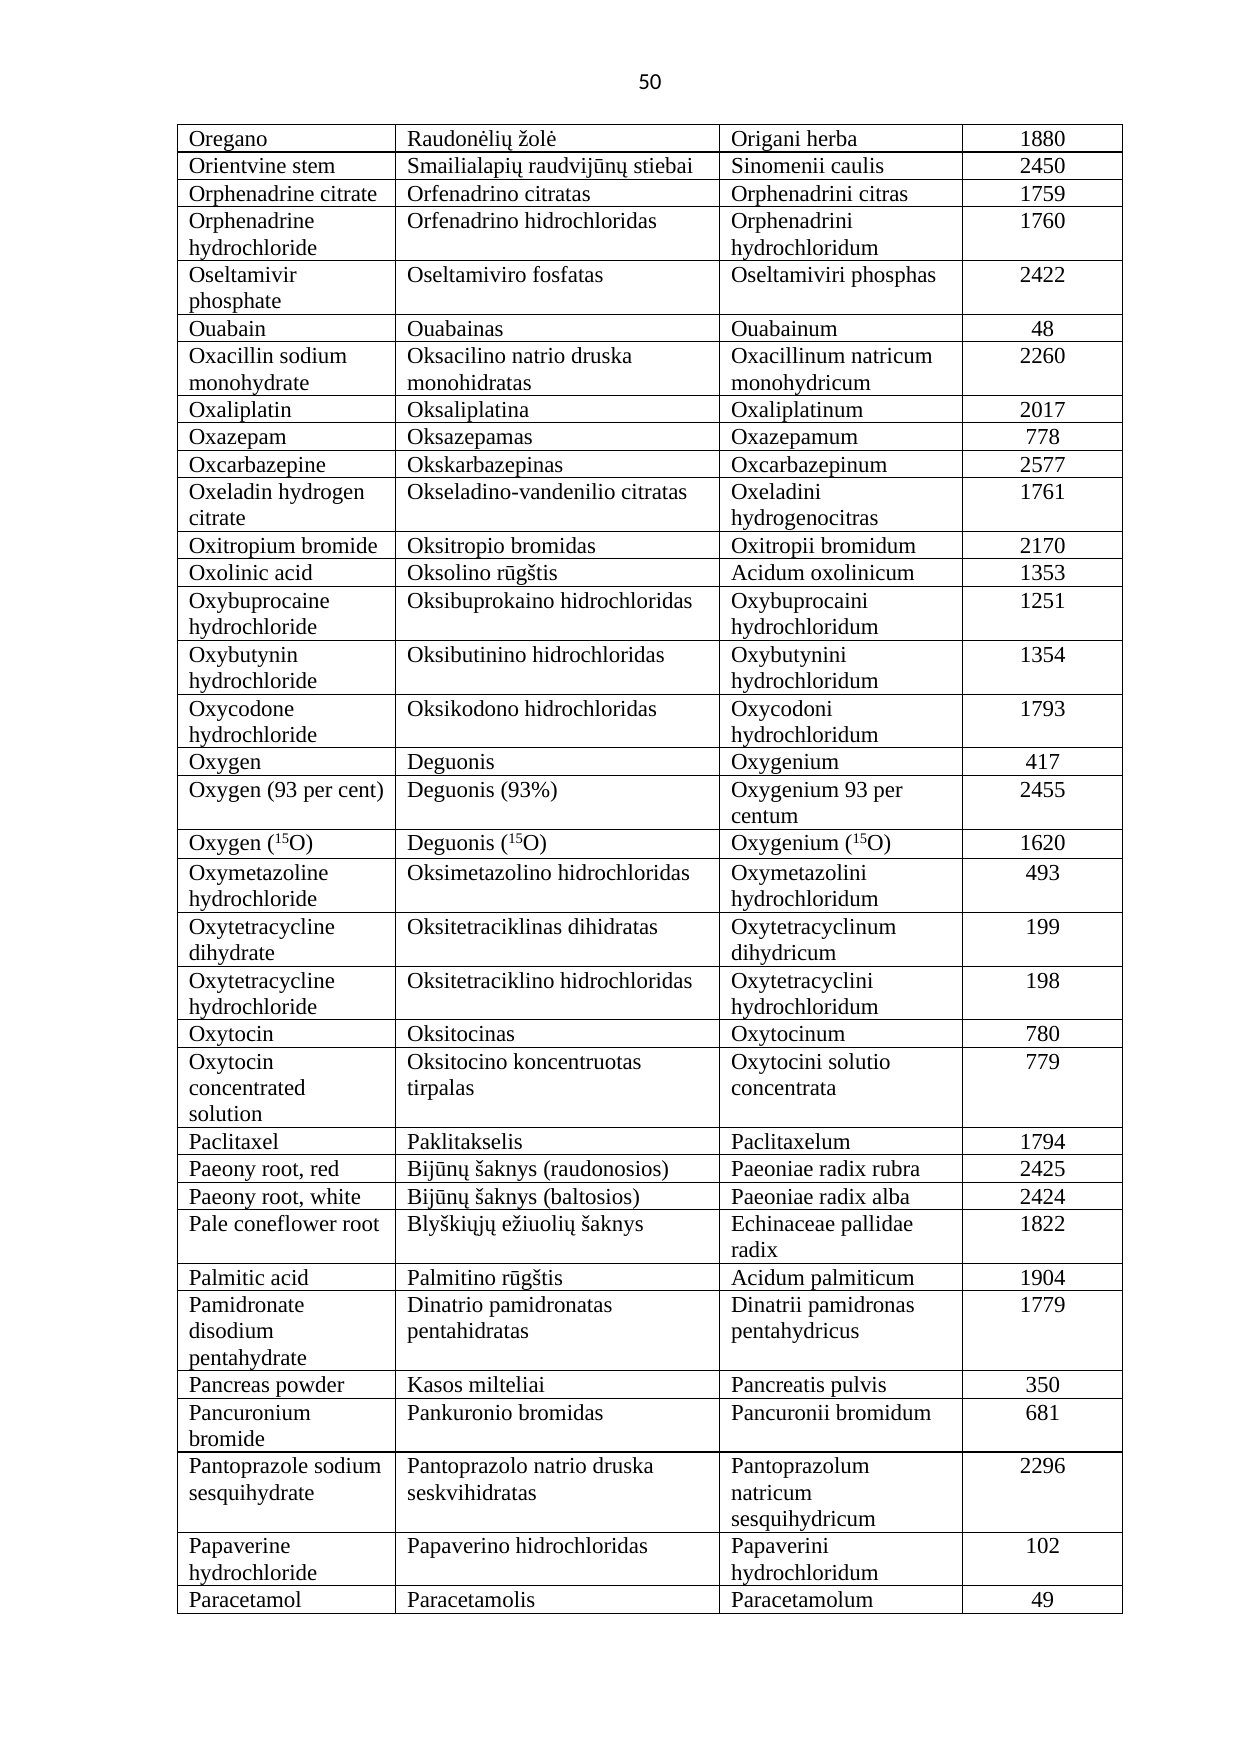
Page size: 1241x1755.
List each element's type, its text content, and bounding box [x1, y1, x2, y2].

table_cell Origani herba [720, 125, 962, 151]
table_cell 2455 [963, 776, 1122, 828]
table_cell Oxytetracyclinum dihydricum [720, 913, 962, 966]
table_cell 1793 [963, 695, 1122, 747]
table_cell Oxycodone hydrochloride [178, 695, 395, 747]
table_cell Deguonis [396, 748, 719, 775]
table_cell Palmitino rūgštis [396, 1264, 719, 1290]
table_cell Oxaliplatin [178, 396, 395, 422]
table_cell Pantoprazolo natrio druska seskvihidratas [396, 1453, 719, 1532]
table_cell Pancuronii bromidum [720, 1399, 962, 1451]
table_cell 2577 [963, 451, 1122, 477]
table_cell Okskarbazepinas [396, 451, 719, 477]
table_cell 1779 [963, 1291, 1122, 1370]
table_cell Palmitic acid [178, 1264, 395, 1290]
table_cell Ouabainum [720, 315, 962, 341]
table_cell 1251 [963, 587, 1122, 640]
table_cell Dinatrio pamidronatas pentahidratas [396, 1291, 719, 1370]
table_cell Bijūnų šaknys (baltosios) [396, 1183, 719, 1209]
table_cell Oregano [178, 125, 395, 151]
table_cell Oksimetazolino hidrochloridas [396, 859, 719, 912]
table_cell Oxytocin concentrated solution [178, 1048, 395, 1127]
table_cell 1354 [963, 641, 1122, 693]
table_cell Sinomenii caulis [720, 153, 962, 179]
table_cell Ouabainas [396, 315, 719, 341]
table_cell Pamidronate disodium pentahydrate [178, 1291, 395, 1370]
table_cell 102 [963, 1533, 1122, 1585]
table_cell Orphenadrine citrate [178, 180, 395, 206]
table_cell 2424 [963, 1183, 1122, 1209]
table_cell Blyškiųjų ežiuolių šaknys [396, 1210, 719, 1263]
table_cell Paracetamolum [720, 1586, 962, 1613]
table_cell Acidum palmiticum [720, 1264, 962, 1290]
table_cell Oksitetraciklino hidrochloridas [396, 967, 719, 1019]
table_cell 199 [963, 913, 1122, 966]
table_cell 1761 [963, 478, 1122, 531]
table_cell Deguonis (93%) [396, 776, 719, 828]
table_cell Oxymetazoline hydrochloride [178, 859, 395, 912]
table_cell Oxcarbazepinum [720, 451, 962, 477]
table_cell Orphenadrine hydrochloride [178, 207, 395, 260]
table_cell Oksaliplatina [396, 396, 719, 422]
table_cell Oksibuprokaino hidrochloridas [396, 587, 719, 640]
table_cell Oxybuprocaine hydrochloride [178, 587, 395, 640]
table_cell Oksitocino koncentruotas tirpalas [396, 1048, 719, 1127]
table_cell Oxazepamum [720, 423, 962, 450]
table_cell Paeoniae radix alba [720, 1183, 962, 1209]
table_cell Oksikodono hidrochloridas [396, 695, 719, 747]
table_cell Oxazepam [178, 423, 395, 450]
table_cell 2170 [963, 532, 1122, 558]
table_cell Oxacillin sodium monohydrate [178, 342, 395, 395]
table_cell Pancreas powder [178, 1371, 395, 1398]
table_cell 779 [963, 1048, 1122, 1127]
table_cell 49 [963, 1586, 1122, 1613]
table_cell Oksitetraciklinas dihidratas [396, 913, 719, 966]
table_cell Oxytocin [178, 1020, 395, 1047]
table_cell Dinatrii pamidronas pentahydricus [720, 1291, 962, 1370]
table_cell Orphenadrini citras [720, 180, 962, 206]
table_cell Papaverini hydrochloridum [720, 1533, 962, 1585]
table_cell Pancuronium bromide [178, 1399, 395, 1451]
table_cell Oxeladin hydrogen citrate [178, 478, 395, 531]
table_cell Oksibutinino hidrochloridas [396, 641, 719, 693]
table_cell Oksolino rūgštis [396, 559, 719, 586]
table_cell 2260 [963, 342, 1122, 395]
table_cell 1759 [963, 180, 1122, 206]
table_cell Oxymetazolini hydrochloridum [720, 859, 962, 912]
table_cell Smailialapių raudvijūnų stiebai [396, 153, 719, 179]
table_cell Pantoprazolum natricum sesquihydricum [720, 1453, 962, 1532]
table_cell Oxygenium [720, 748, 962, 775]
table_cell Oxytetracycline hydrochloride [178, 967, 395, 1019]
table_cell 780 [963, 1020, 1122, 1047]
table_cell Oxycodoni hydrochloridum [720, 695, 962, 747]
table_cell Kasos milteliai [396, 1371, 719, 1398]
table_cell 2422 [963, 261, 1122, 314]
table_cell 1880 [963, 125, 1122, 151]
table_cell 2450 [963, 153, 1122, 179]
table_cell Papaverine hydrochloride [178, 1533, 395, 1585]
table_cell 198 [963, 967, 1122, 1019]
table_cell Oksacilino natrio druska monohidratas [396, 342, 719, 395]
table_cell Pale coneflower root [178, 1210, 395, 1263]
table_cell Oseltamiviri phosphas [720, 261, 962, 314]
table_cell 350 [963, 1371, 1122, 1398]
table_cell Oxygen [178, 748, 395, 775]
table_cell Oxcarbazepine [178, 451, 395, 477]
table_cell 2296 [963, 1453, 1122, 1532]
table_cell Paeony root, white [178, 1183, 395, 1209]
table_cell 2017 [963, 396, 1122, 422]
table_cell Bijūnų šaknys (raudonosios) [396, 1155, 719, 1182]
table_cell Oxygenium 93 per centum [720, 776, 962, 828]
table_cell Paracetamol [178, 1586, 395, 1613]
table_cell Oxeladini hydrogenocitras [720, 478, 962, 531]
table_cell 2425 [963, 1155, 1122, 1182]
table_cell Paracetamolis [396, 1586, 719, 1613]
table_cell Okseladino-vandenilio citratas [396, 478, 719, 531]
table_cell Oxybuprocaini hydrochloridum [720, 587, 962, 640]
table_cell Orfenadrino citratas [396, 180, 719, 206]
table_cell Oxitropii bromidum [720, 532, 962, 558]
table_cell Paeony root, red [178, 1155, 395, 1182]
table_cell 493 [963, 859, 1122, 912]
table_cell Oxygen (93 per cent) [178, 776, 395, 828]
table_cell Pancreatis pulvis [720, 1371, 962, 1398]
table_cell Oxytetracycline dihydrate [178, 913, 395, 966]
table_cell Paklitakselis [396, 1128, 719, 1154]
table_cell Deguonis (15O) [396, 830, 719, 858]
table_cell 681 [963, 1399, 1122, 1451]
table_cell 1904 [963, 1264, 1122, 1290]
table_cell Pantoprazole sodium sesquihydrate [178, 1453, 395, 1532]
table_cell Oxytocinum [720, 1020, 962, 1047]
table_cell Raudonėlių žolė [396, 125, 719, 151]
table_cell 1822 [963, 1210, 1122, 1263]
table_cell Oseltamivir phosphate [178, 261, 395, 314]
table_cell Papaverino hidrochloridas [396, 1533, 719, 1585]
table_cell Orientvine stem [178, 153, 395, 179]
table_cell Oseltamiviro fosfatas [396, 261, 719, 314]
table_cell Oxitropium bromide [178, 532, 395, 558]
table_cell Oxytocini solutio concentrata [720, 1048, 962, 1127]
table_cell Oksitocinas [396, 1020, 719, 1047]
table_cell 1353 [963, 559, 1122, 586]
table_cell Oxacillinum natricum monohydricum [720, 342, 962, 395]
table_cell Oxolinic acid [178, 559, 395, 586]
table_cell Oxaliplatinum [720, 396, 962, 422]
table_cell Paclitaxel [178, 1128, 395, 1154]
table_cell Oksitropio bromidas [396, 532, 719, 558]
table_cell Acidum oxolinicum [720, 559, 962, 586]
table_cell 778 [963, 423, 1122, 450]
table_cell Oxytetracyclini hydrochloridum [720, 967, 962, 1019]
table_cell 1620 [963, 830, 1122, 858]
table_cell Oxybutynin hydrochloride [178, 641, 395, 693]
table_cell Echinaceae pallidae radix [720, 1210, 962, 1263]
table_cell 417 [963, 748, 1122, 775]
table_cell 1760 [963, 207, 1122, 260]
table_cell Oxygen (15O) [178, 830, 395, 858]
table_cell Oxygenium (15O) [720, 830, 962, 858]
table_cell 1794 [963, 1128, 1122, 1154]
table_cell Orfenadrino hidrochloridas [396, 207, 719, 260]
table_cell Oksazepamas [396, 423, 719, 450]
table_cell Pankuronio bromidas [396, 1399, 719, 1451]
table_cell Orphenadrini hydrochloridum [720, 207, 962, 260]
table_cell Paeoniae radix rubra [720, 1155, 962, 1182]
table_cell Paclitaxelum [720, 1128, 962, 1154]
table_cell Ouabain [178, 315, 395, 341]
table_cell 48 [963, 315, 1122, 341]
table_cell Oxybutynini hydrochloridum [720, 641, 962, 693]
